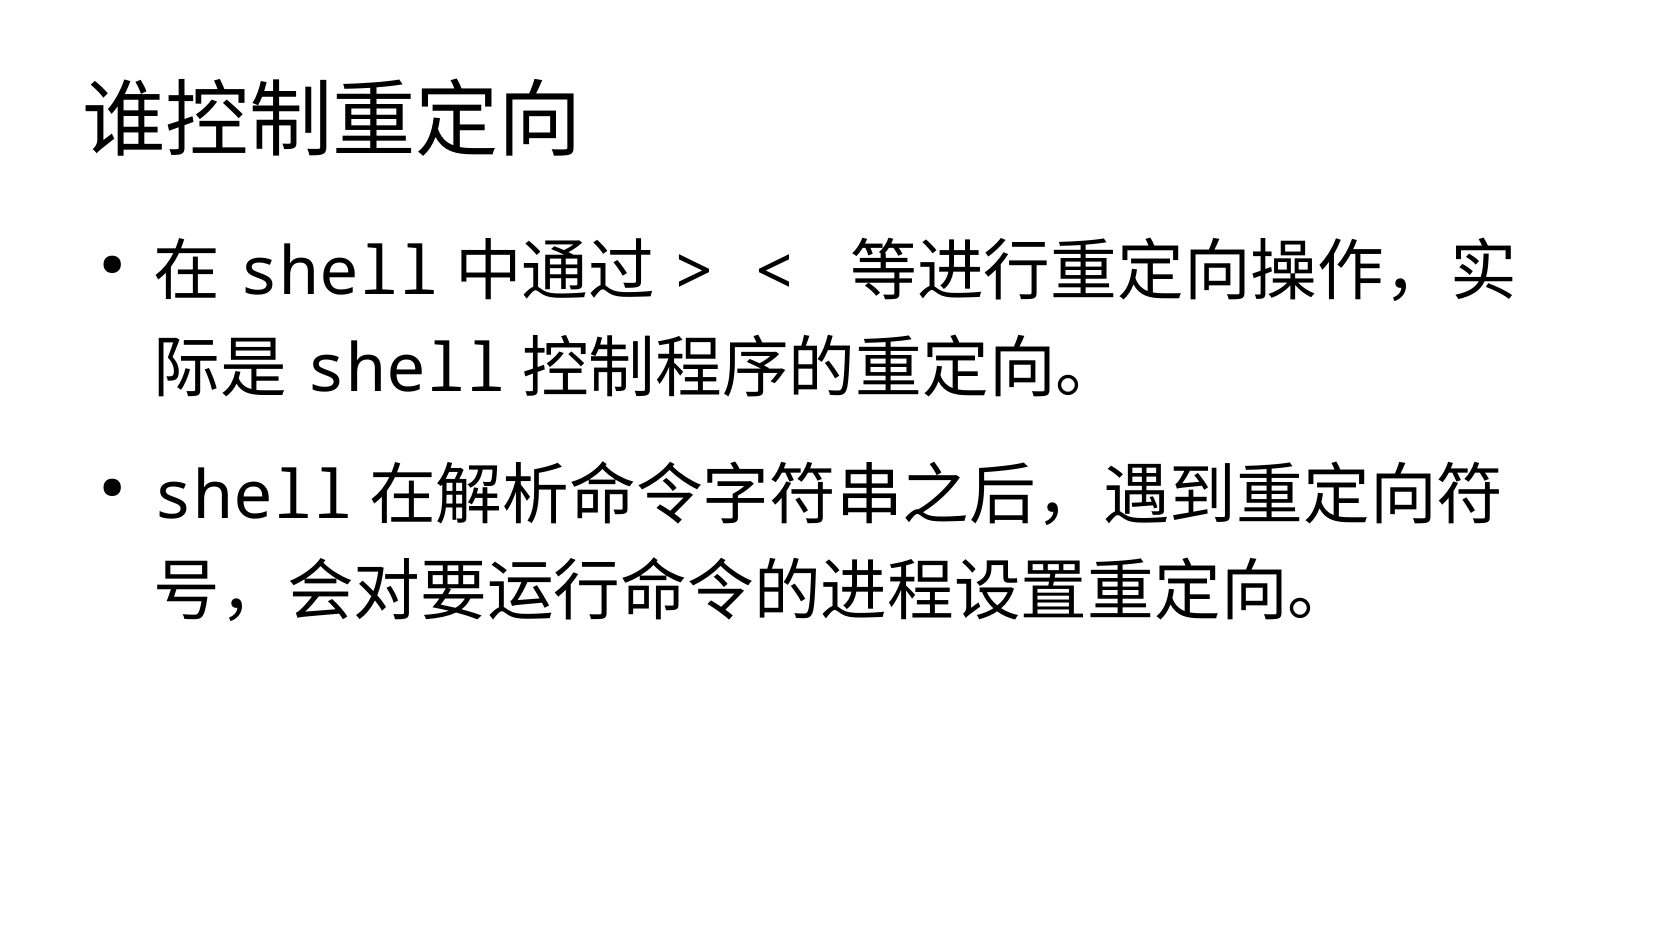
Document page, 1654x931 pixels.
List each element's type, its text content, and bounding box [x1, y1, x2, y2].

list 在shell中通过> < 等进行重定向操作，实际是shell控制程序的重定向。 shell在解析命令字符串之后，遇到重定向符号，会对要运行命令的进程设置重定向。 [82, 217, 1571, 758]
title 谁控制重定向 [82, 37, 1571, 189]
